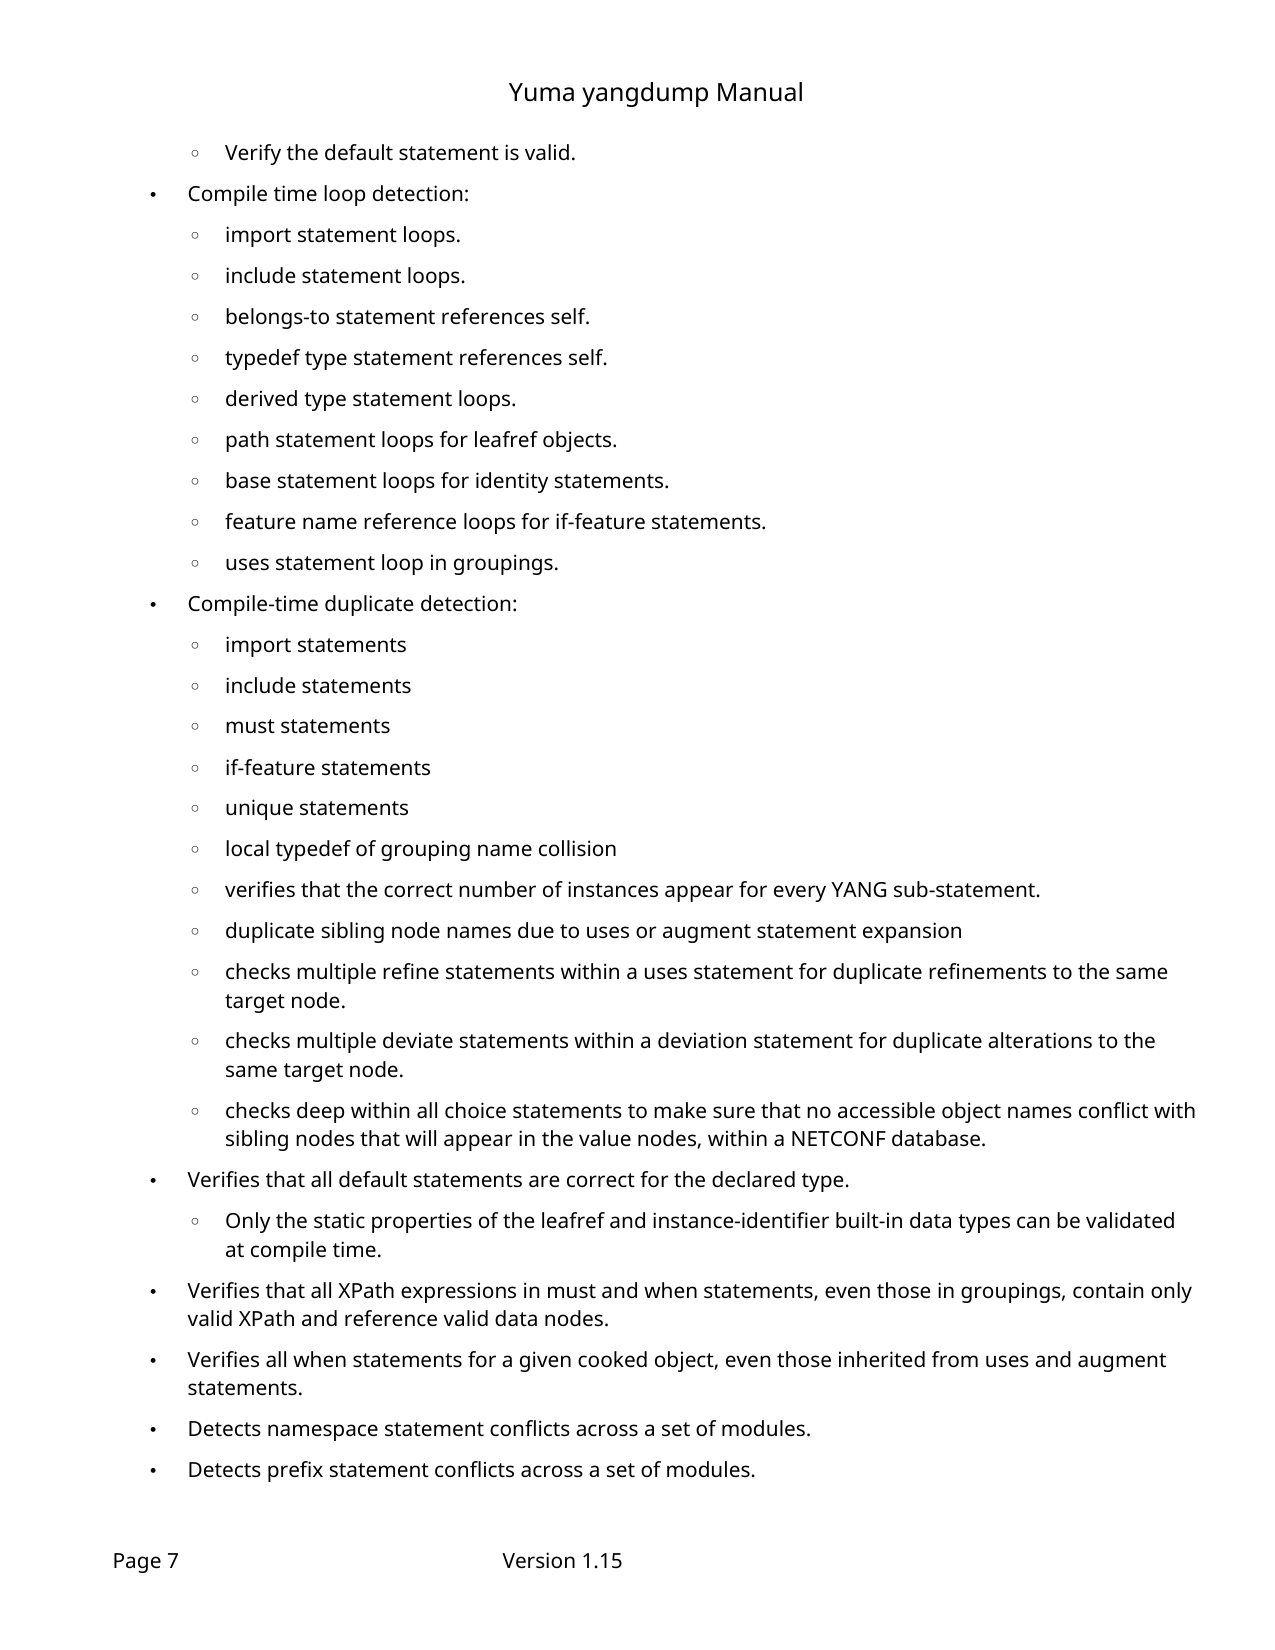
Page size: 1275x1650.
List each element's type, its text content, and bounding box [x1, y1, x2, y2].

list if-feature statements [187, 753, 1200, 781]
list checks multiple refine statements within a uses statement for duplicate refinements to the same target node. [187, 957, 1200, 1014]
list include statements [187, 671, 1200, 699]
list checks multiple deviate statements within a deviation statement for duplicate alterations to the same target node. [187, 1027, 1200, 1083]
list Compile-time duplicate detection: [150, 589, 1200, 617]
list typedef type statement references self. [187, 343, 1200, 372]
list Only the static properties of the leafref and instance-identifier built-in data types can be validated at compile time. [187, 1206, 1200, 1263]
list unique statements [187, 793, 1200, 822]
list Verifies all when statements for a given cooked object, even those inherited from uses and augment statements. [150, 1345, 1200, 1402]
list verifies that the correct number of instances appear for every YANG sub-statement. [187, 875, 1200, 904]
list Verifies that all default statements are correct for the declared type. [150, 1165, 1200, 1194]
list Verifies that all XPath expressions in must and when statements, even those in groupings, contain only valid XPath and reference valid data nodes. [150, 1276, 1200, 1333]
list duplicate sibling node names due to uses or augment statement expansion [187, 916, 1200, 945]
list include statement loops. [187, 261, 1200, 290]
list feature name reference loops for if-feature statements. [187, 507, 1200, 535]
list belongs-to statement references self. [187, 302, 1200, 331]
list uses statement loop in groupings. [187, 548, 1200, 576]
list import statement loops. [187, 220, 1200, 249]
list base statement loops for identity statements. [187, 466, 1200, 494]
list checks deep within all choice statements to make sure that no accessible object names conflict with sibling nodes that will appear in the value nodes, within a NETCONF database. [187, 1096, 1200, 1153]
list must statements [187, 712, 1200, 740]
list import statements [187, 630, 1200, 658]
list Detects namespace statement conflicts across a set of modules. [150, 1414, 1200, 1443]
list derived type statement loops. [187, 384, 1200, 413]
list Detects prefix statement conflicts across a set of modules. [150, 1455, 1200, 1484]
list Verify the default statement is valid. [187, 138, 1200, 167]
list path statement loops for leafref objects. [187, 425, 1200, 453]
list Compile time loop detection: [150, 179, 1200, 208]
list local typedef of grouping name collision [187, 834, 1200, 863]
